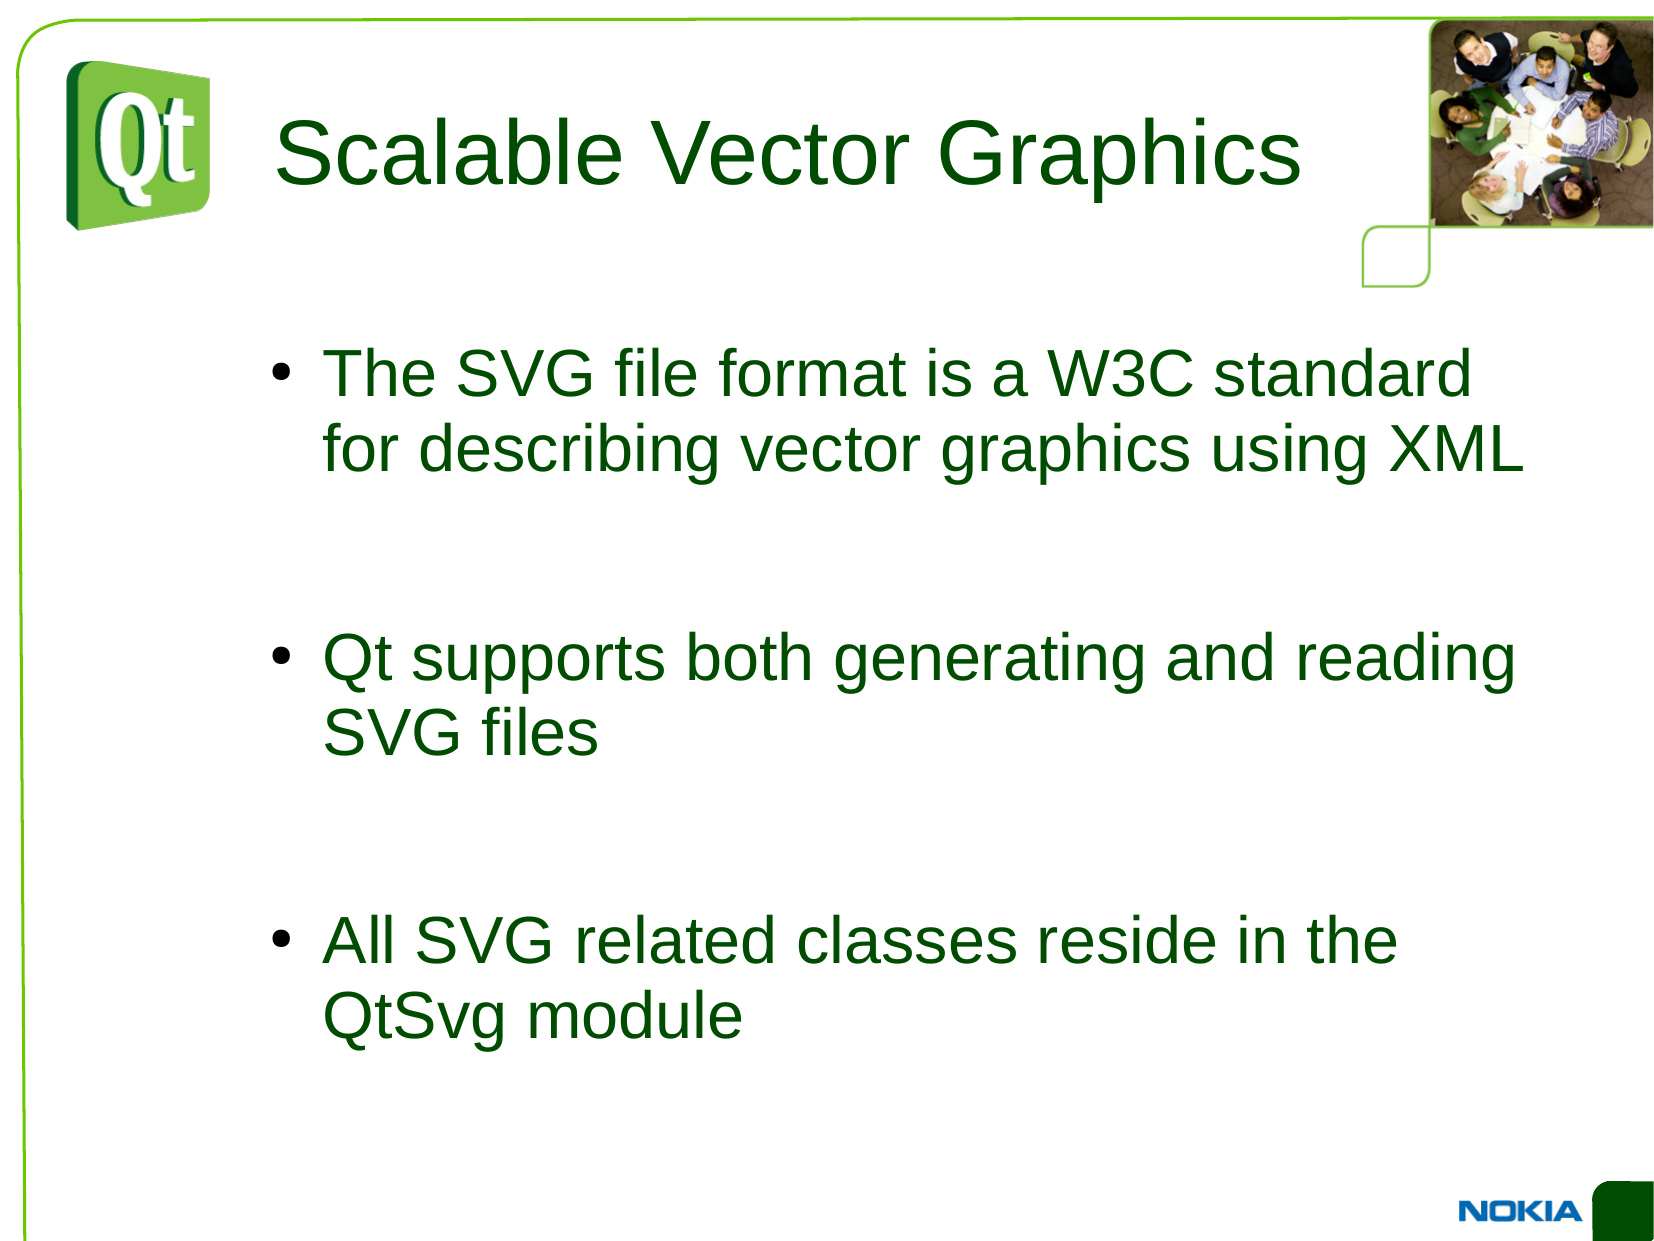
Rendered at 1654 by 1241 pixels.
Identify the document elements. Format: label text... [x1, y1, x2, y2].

title Scalable Vector Graphics [251, 56, 1327, 250]
picture [66, 61, 210, 231]
picture [1459, 1200, 1583, 1222]
picture [1338, 7, 1654, 308]
list The SVG file format is a W3C standard for describing vector graphics using XML Qt supports both generating and reading SVG files All SVG related classes reside in the QtSvg module [251, 336, 1571, 1085]
